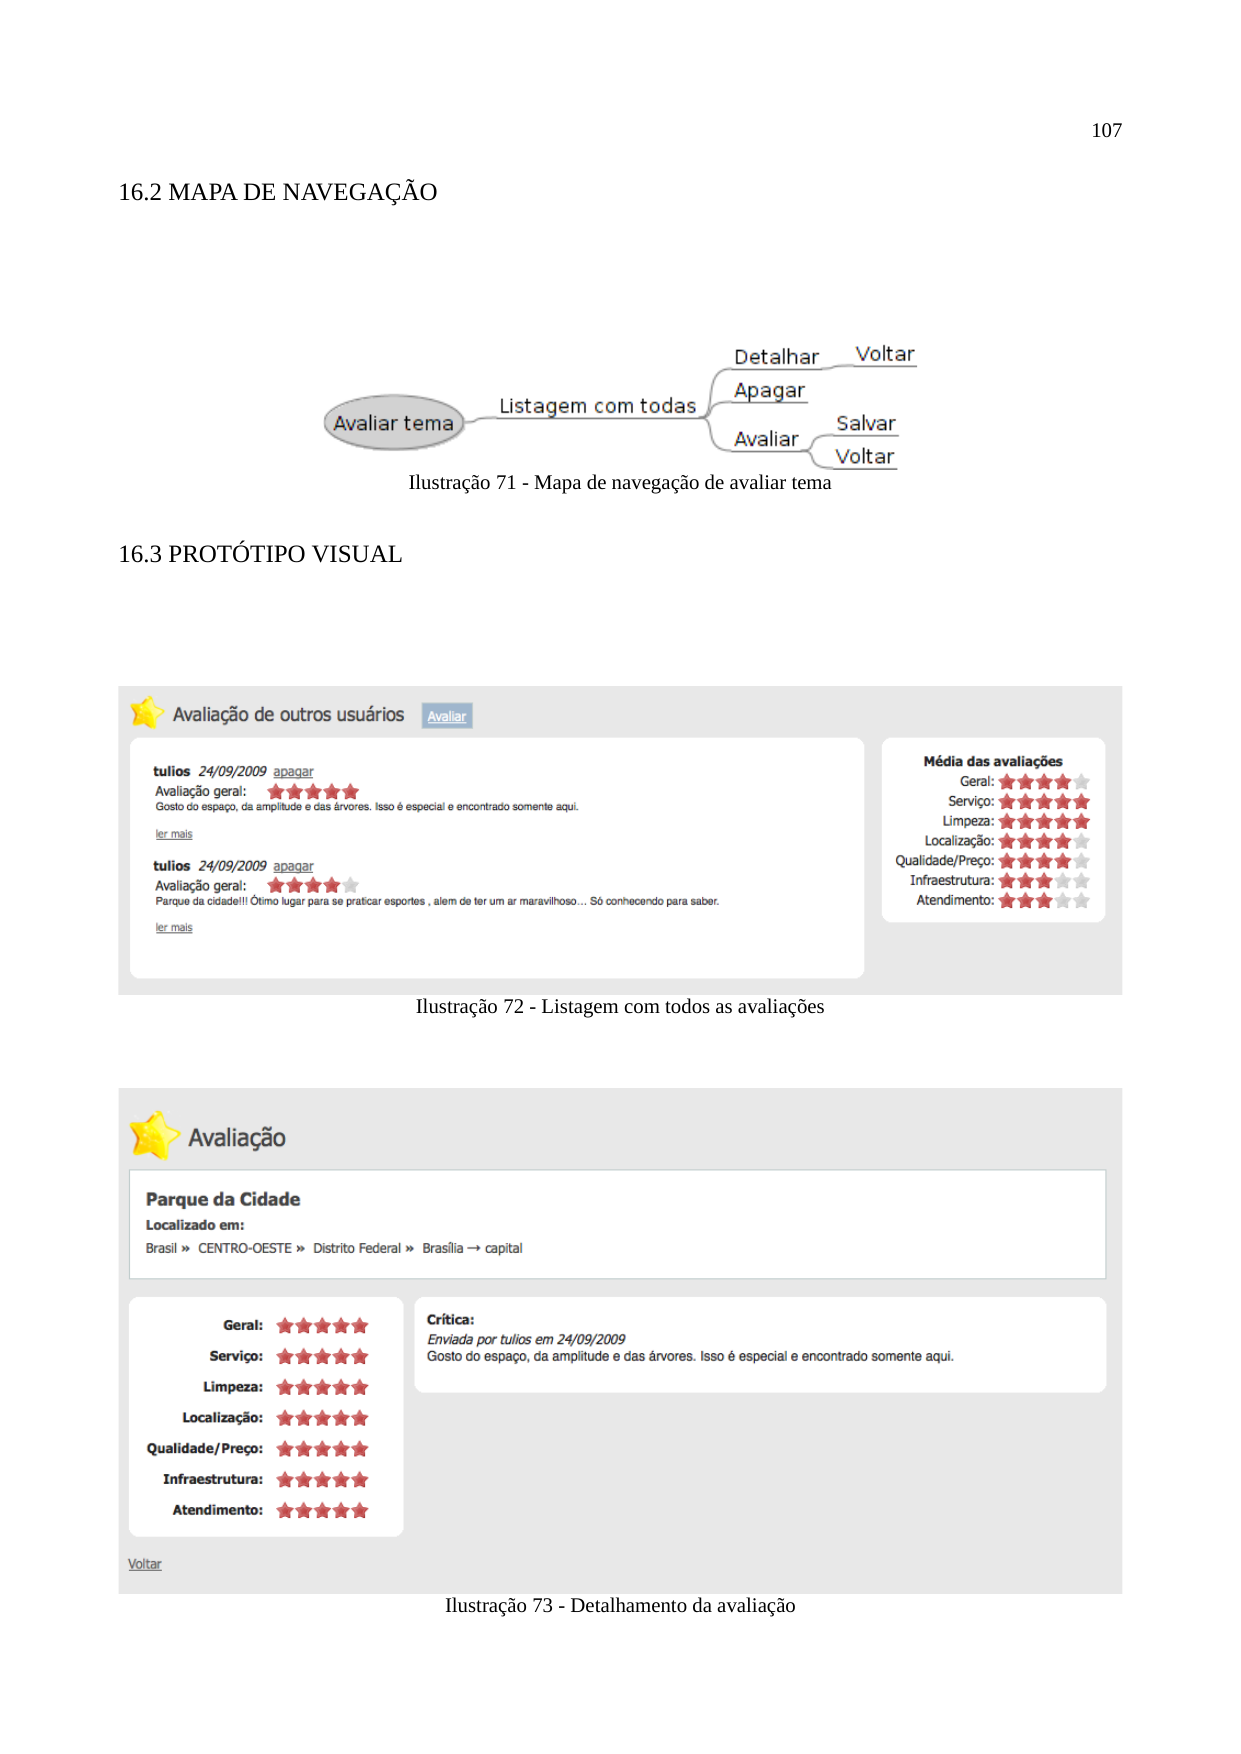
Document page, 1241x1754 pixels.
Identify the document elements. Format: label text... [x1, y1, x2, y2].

picture [323, 340, 918, 470]
subtitle Mapa de navegação [118, 177, 1122, 206]
subtitle Protótipo visual [118, 539, 1122, 568]
picture [118, 686, 1123, 995]
text Ilustração 71 - Mapa de navegação de avaliar tema [323, 470, 917, 494]
text Ilustração 73 - Detalhamento da avaliação [118, 1594, 1122, 1617]
text Ilustração 72 - Listagem com todos as avaliações [118, 995, 1122, 1018]
picture [118, 1088, 1123, 1594]
